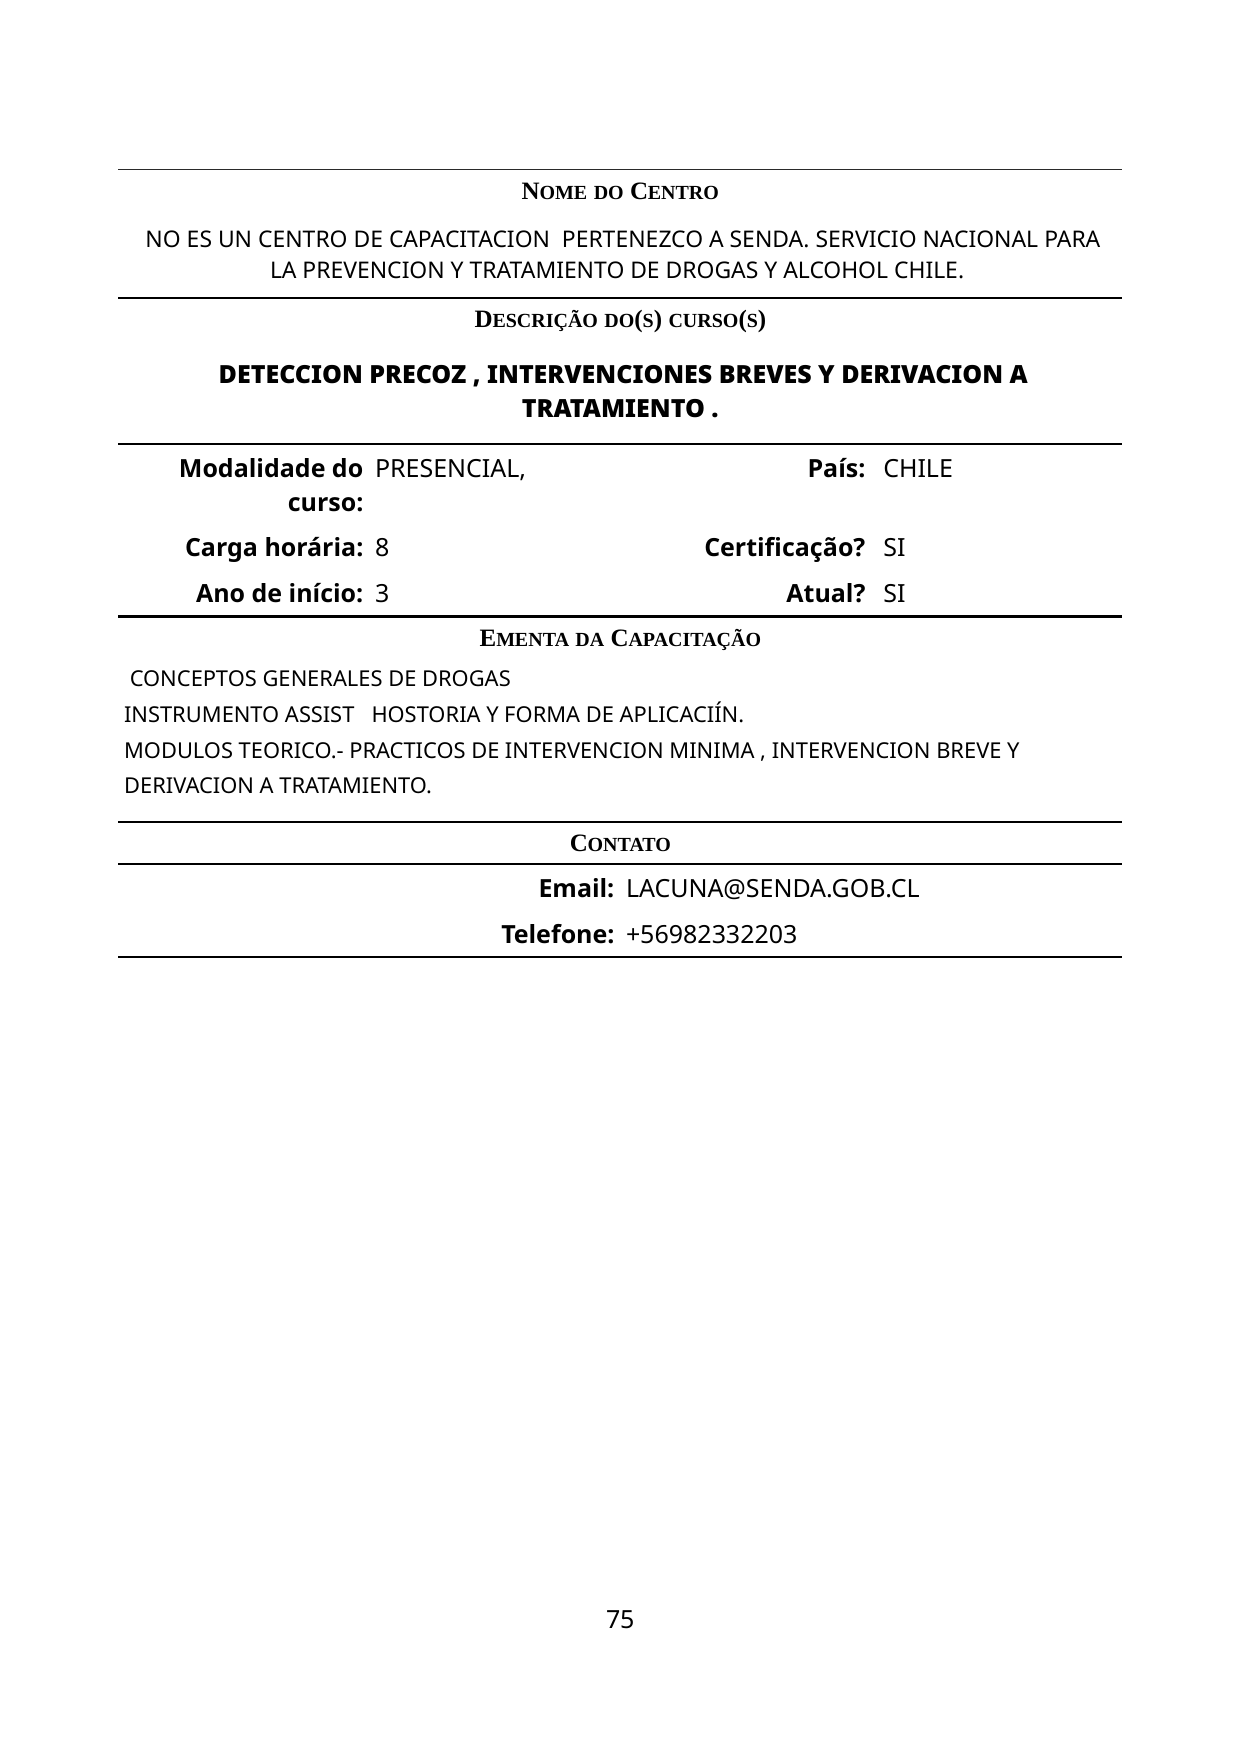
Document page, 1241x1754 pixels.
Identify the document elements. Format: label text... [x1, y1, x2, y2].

table_cell PRESENCIAL, [369, 445, 620, 524]
table_cell Descrição do(s) curso(s) [118, 299, 1122, 339]
table_cell Carga horária: [118, 524, 369, 570]
table_cell CONCEPTOS GENERALES DE DROGAS INSTRUMENTO ASSIST HOSTORIA Y FORMA DE APLICACIÍN. MODULOS TEORICO.- PRACTICOS DE INTERVENCION MINIMA , INTERVENCION BREVE Y DERIVACION A TRATAMIENTO. [118, 658, 1122, 821]
table_cell 3 [369, 570, 620, 615]
table_cell Atual? [620, 570, 871, 615]
table_cell NO ES UN CENTRO DE CAPACITACION PERTENEZCO A SENDA. SERVICIO NACIONAL PARA LA PREVENCION Y TRATAMIENTO DE DROGAS Y ALCOHOL CHILE. [118, 211, 1122, 297]
table_cell Modalidade do curso: [118, 445, 369, 524]
table_cell SI [871, 524, 1122, 570]
table_cell Certificação? [620, 524, 871, 570]
table_cell Contato [118, 823, 1122, 863]
table_cell +56982332203 [620, 911, 1122, 956]
table_cell LACUNA@SENDA.GOB.CL [620, 865, 1122, 911]
table_cell Email: [118, 865, 620, 911]
table_cell 8 [369, 524, 620, 570]
table_cell DETECCION PRECOZ , INTERVENCIONES BREVES Y DERIVACION A TRATAMIENTO . [118, 339, 1122, 443]
table_cell Ano de início: [118, 570, 369, 615]
table_cell País: [620, 445, 871, 524]
table_cell CHILE [871, 445, 1122, 524]
table_cell Telefone: [118, 911, 620, 956]
table_cell SI [871, 570, 1122, 615]
table_cell Ementa da Capacitação [118, 618, 1122, 658]
table_header Nome do Centro [118, 171, 1122, 211]
